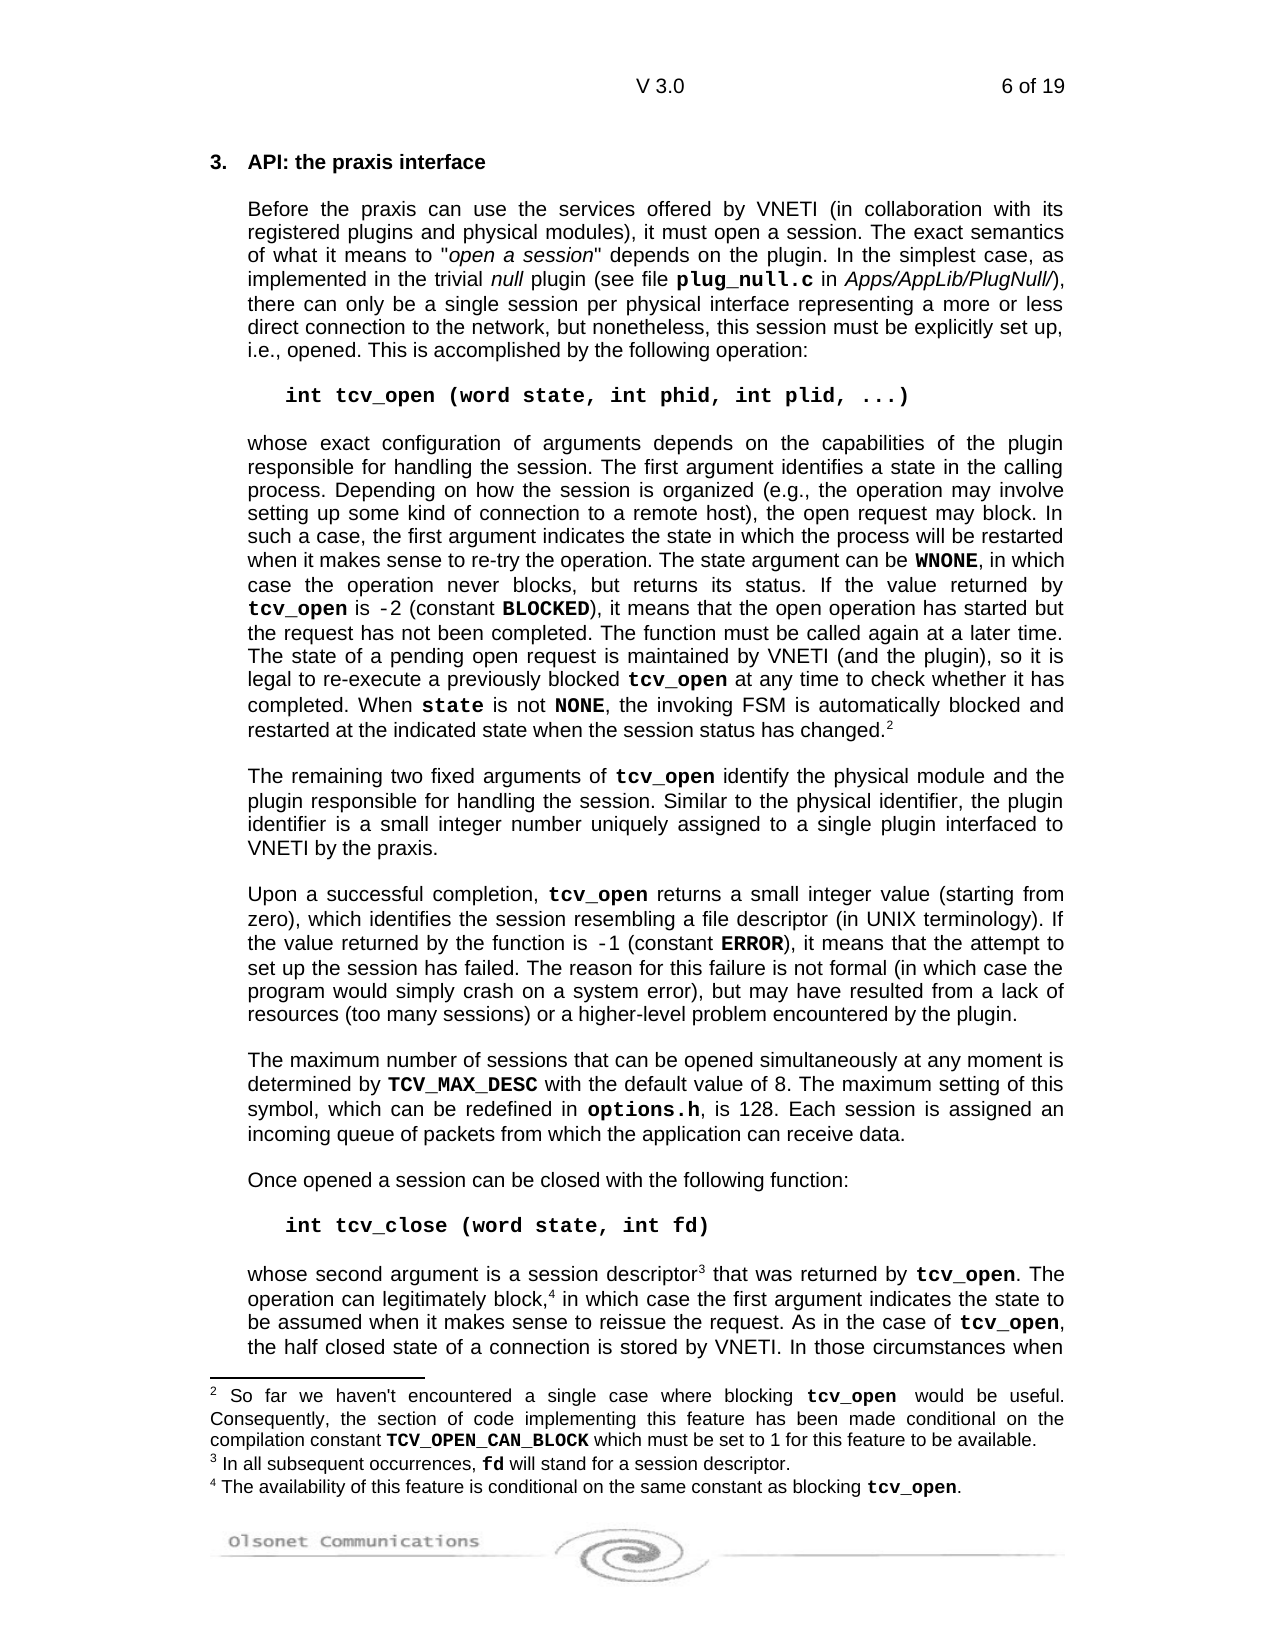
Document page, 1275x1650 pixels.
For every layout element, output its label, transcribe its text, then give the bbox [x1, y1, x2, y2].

text int tcv_close (word state, int fd) [285, 1215, 1065, 1239]
text Before the praxis can use the services offered by VNETI (in collaboration with its registered plugins and physical modules), it must open a session. The exact semantics of what it means to "open a session" depends on the plugin. In the simplest case, as implemented in the trivial null plugin (see file plug_null.c in Apps/AppLib/PlugNull/), there can only be a single session per physical interface representing a more or less direct connection to the network, but nonetheless, this session must be explicitly set up, i.e., opened. This is accomplished by the following operation: [247, 197, 1065, 362]
text Once opened a session can be closed with the following function: [247, 1169, 1065, 1192]
subtitle API: the praxis interface [210, 151, 1065, 174]
text The availability of this feature is conditional on the same constant as blocking tcv_open. [210, 1476, 1065, 1499]
text Upon a successful completion, tcv_open returns a small integer value (starting from zero), which identifies the session resembling a file descriptor (in UNIX terminology). If the value returned by the function is -1 (constant ERROR), it means that the attempt to set up the session has failed. The reason for this failure is not formal (in which case the program would simply crash on a system error), but may have resulted from a lack of resources (too many sessions) or a higher-level problem encountered by the plugin. [247, 883, 1065, 1026]
text The remaining two fixed arguments of tcv_open identify the physical module and the plugin responsible for handling the session. Similar to the physical identifier, the plugin identifier is a small integer number uniquely assigned to a single plugin interfaced to VNETI by the praxis. [247, 765, 1065, 859]
text int tcv_open (word state, int phid, int plid, ...) [285, 385, 1065, 409]
text whose exact configuration of arguments depends on the capabilities of the plugin responsible for handling the session. The first argument identifies a state in the calling process. Depending on how the session is organized (e.g., the operation may involve setting up some kind of connection to a remote host), the open request may block. In such a case, the first argument indicates the state in which the process will be restarted when it makes sense to re-try the operation. The state argument can be WNONE, in which case the operation never blocks, but returns its status. If the value returned by tcv_open is -2 (constant BLOCKED), it means that the open operation has started but the request has not been completed. The function must be called again at a later time. The state of a pending open request is maintained by VNETI (and the plugin), so it is legal to re-execute a previously blocked tcv_open at any time to check whether it has completed. When state is not NONE, the invoking FSM is automatically blocked and restarted at the indicated state when the session status has changed. [247, 432, 1065, 741]
text The maximum number of sessions that can be opened simultaneously at any moment is determined by TCV_MAX_DESC with the default value of 8. The maximum setting of this symbol, which can be redefined in options.h, is 128. Each session is assigned an incoming queue of packets from which the application can receive data. [247, 1049, 1065, 1146]
picture [210, 1513, 1065, 1605]
text So far we haven't encountered a single case where blocking tcv_open would be useful. Consequently, the section of code implementing this feature has been made conditional on the compilation constant TCV_OPEN_CAN_BLOCK which must be set to 1 for this feature to be available. [210, 1384, 1065, 1452]
text In all subsequent occurrences, fd will stand for a session descriptor. [210, 1452, 1065, 1476]
text whose second argument is a session descriptor that was returned by tcv_open. The operation can legitimately block, in which case the first argument indicates the state to be assumed when it makes sense to reissue the request. As in the case of tcv_open, the half closed state of a connection is stored by VNETI. In those circumstances when [247, 1262, 1065, 1359]
